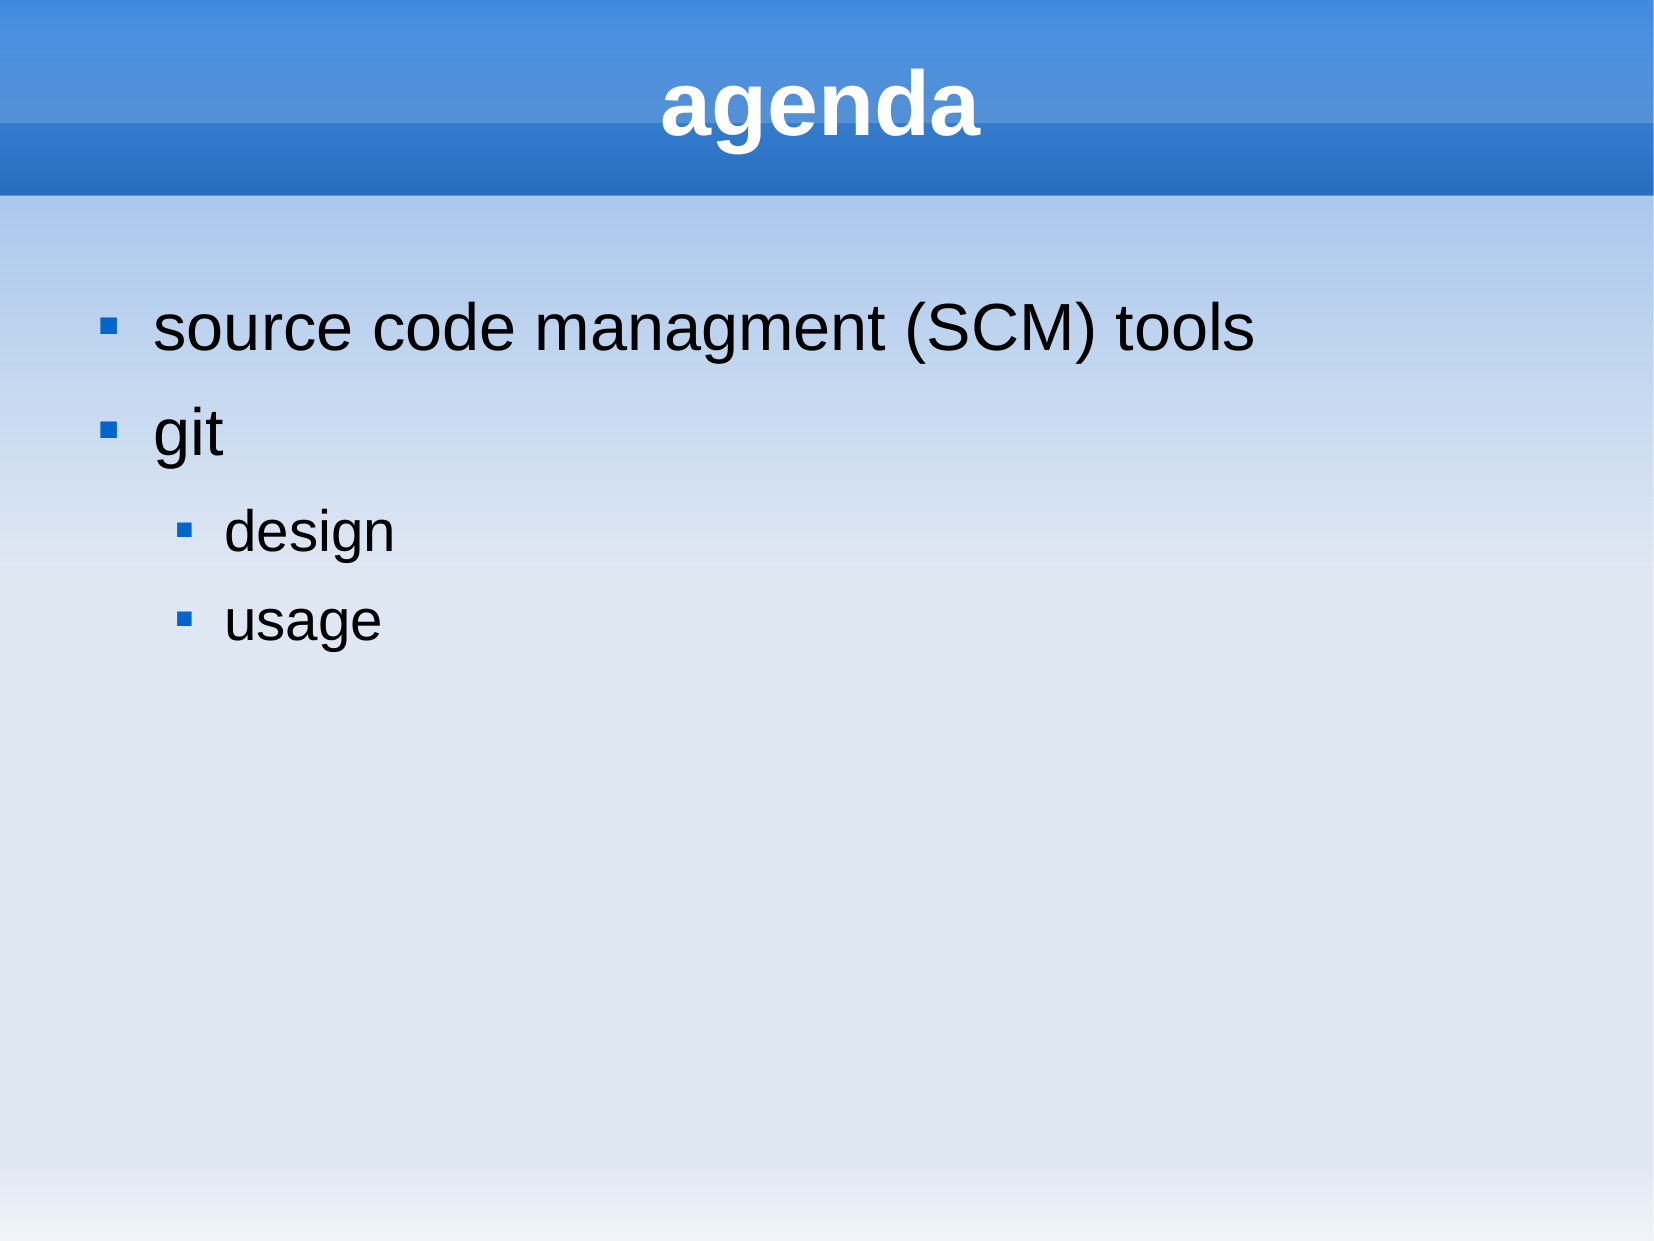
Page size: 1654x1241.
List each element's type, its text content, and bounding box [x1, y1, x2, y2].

list source code managment (SCM) tools git design usage [82, 290, 1571, 1109]
picture [0, 0, 1654, 1241]
title agenda [76, 0, 1565, 208]
